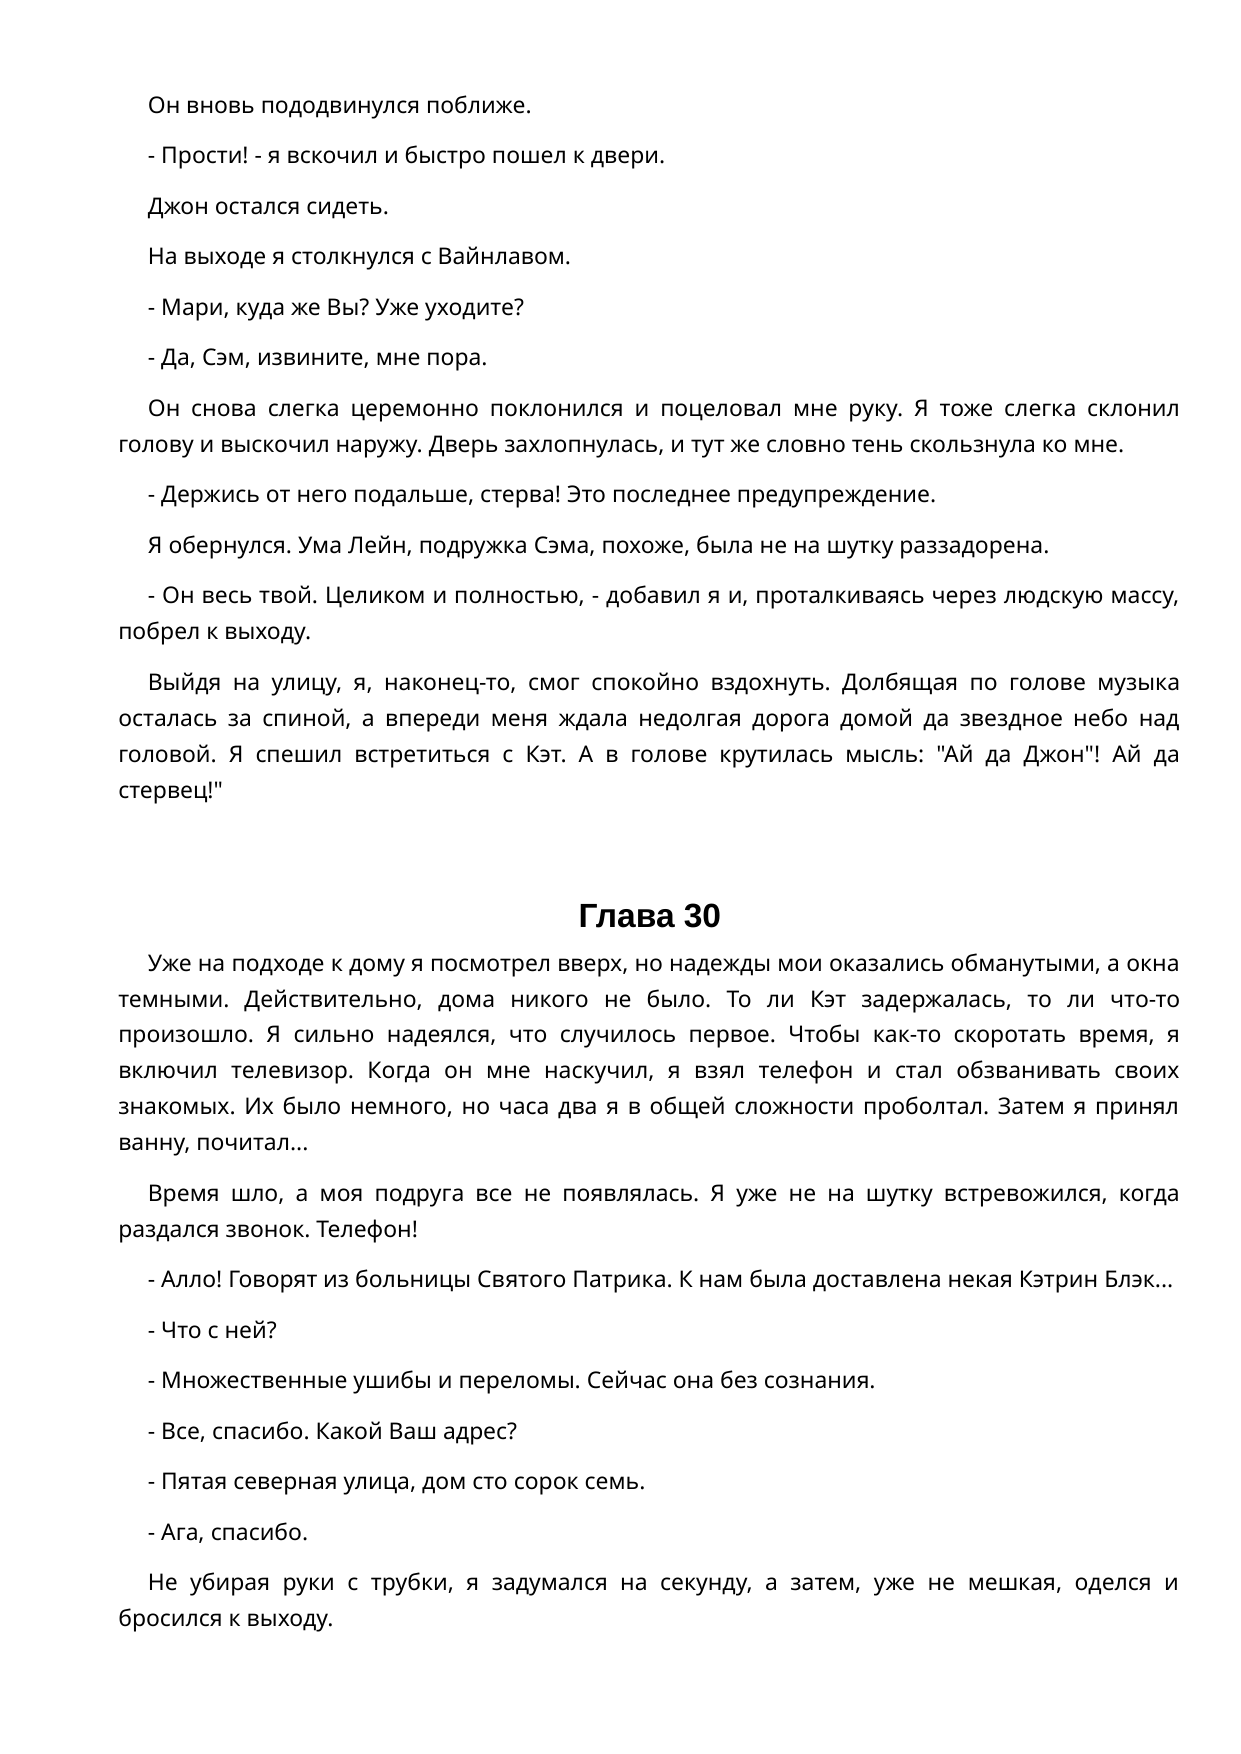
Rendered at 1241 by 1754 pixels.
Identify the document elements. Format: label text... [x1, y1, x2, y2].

text Он снова слегка церемонно поклонился и поцеловал мне руку. Я тоже слегка склонил голову и выскочил наружу. Дверь захлопнулась, и тут же словно тень скользнула ко мне. [118, 392, 1181, 459]
text - Он весь твой. Целиком и полностью, - добавил я и, проталкиваясь через людскую массу, побрел к выходу. [118, 579, 1181, 646]
text Я обернулся. Ума Лейн, подружка Сэма, похоже, была не на шутку раззадорена. [118, 529, 1181, 560]
text - Алло! Говорят из больницы Святого Патрика. К нам была доставлена некая Кэтрин Блэк... [118, 1263, 1181, 1294]
text - Ага, спасибо. [118, 1516, 1181, 1547]
text - Держись от него подальше, стерва! Это последнее предупреждение. [118, 478, 1181, 509]
text - Да, Сэм, извините, мне пора. [118, 341, 1181, 372]
text Джон остался сидеть. [118, 190, 1181, 221]
text На выходе я столкнулся с Вайнлавом. [118, 240, 1181, 271]
text Он вновь пододвинулся поближе. [118, 89, 1181, 120]
text - Все, спасибо. Какой Ваш адрес? [118, 1415, 1181, 1446]
text - Прости! - я вскочил и быстро пошел к двери. [118, 139, 1181, 170]
text - Множественные ушибы и переломы. Сейчас она без сознания. [118, 1364, 1181, 1396]
text Уже на подходе к дому я посмотрел вверх, но надежды мои оказались обманутыми, а окна темными. Действительно, дома никого не было. То ли Кэт задержалась, то ли что-то произошло. Я сильно надеялся, что случилось первое. Чтобы как-то скоротать время, я включил телевизор. Когда он мне наскучил, я взял телефон и стал обзванивать своих знакомых. Их было немного, но часа два я в общей сложности проболтал. Затем я принял ванну, почитал... [118, 947, 1181, 1157]
text Время шло, а моя подруга все не появлялась. Я уже не на шутку встревожился, когда раздался звонок. Телефон! [118, 1177, 1181, 1244]
text - Пятая северная улица, дом сто сорок семь. [118, 1465, 1181, 1497]
text - Что с ней? [118, 1314, 1181, 1345]
text - Мари, куда же Вы? Уже уходите? [118, 291, 1181, 322]
text Выйдя на улицу, я, наконец-то, смог спокойно вздохнуть. Долбящая по голове музыка осталась за спиной, а впереди меня ждала недолгая дорога домой да звездное небо над головой. Я спешил встретиться с Кэт. А в голове крутилась мысль: "Ай да Джон"! Ай да стервец!" [118, 666, 1181, 805]
text Не убирая руки с трубки, я задумался на секунду, а затем, уже не мешкая, оделся и бросился к выходу. [118, 1566, 1181, 1633]
subtitle Глава 30 [118, 895, 1181, 934]
